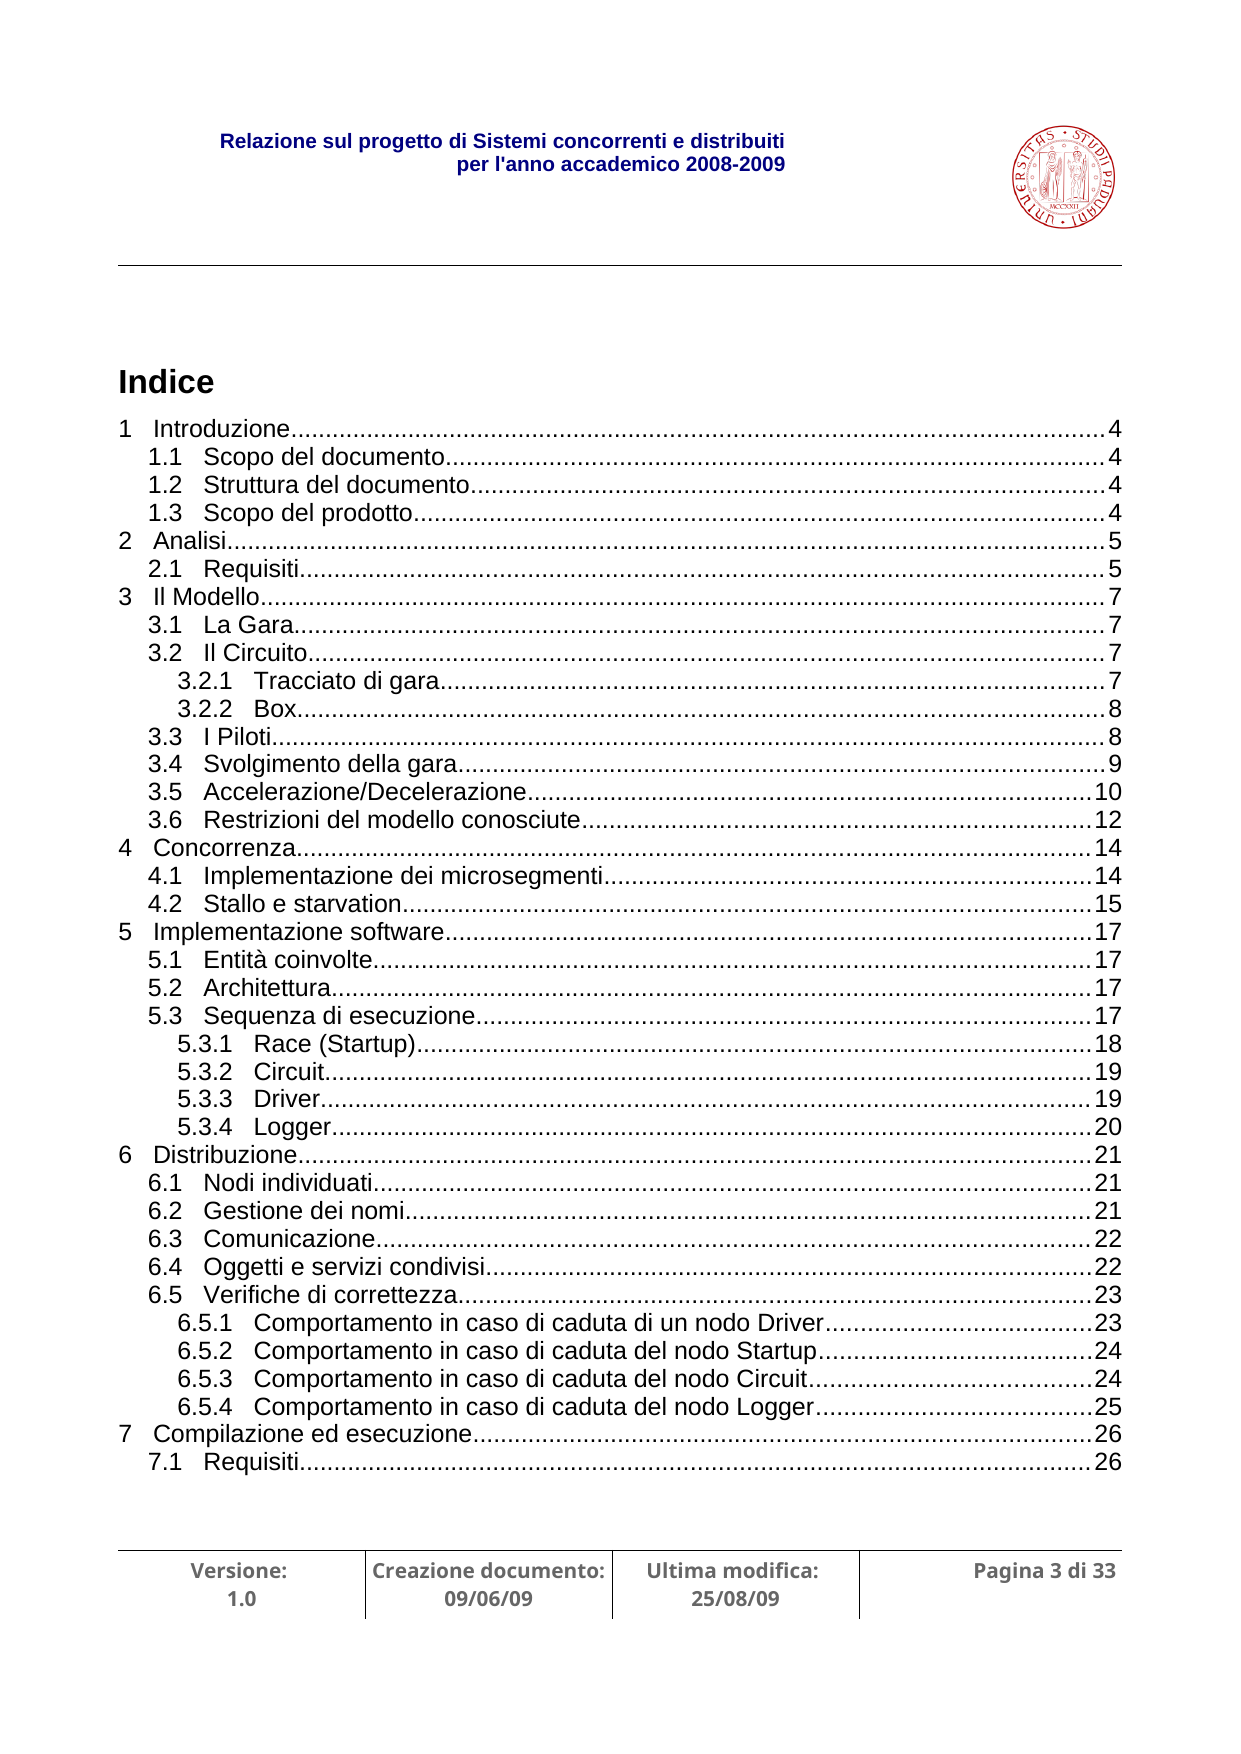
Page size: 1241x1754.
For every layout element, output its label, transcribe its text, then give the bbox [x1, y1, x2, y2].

text 5 Implementazione software 17 [118, 918, 1122, 946]
text 1 Introduzione 4 [118, 415, 1122, 443]
text 6 Distribuzione 21 [118, 1141, 1122, 1169]
text 5.1 Entità coinvolte 17 [148, 946, 1122, 974]
text 3.2 Il Circuito 7 [148, 639, 1122, 667]
text 3 Il Modello 7 [118, 583, 1122, 611]
text 6.5.1 Comportamento in caso di caduta di un nodo Driver 23 [177, 1309, 1122, 1337]
text 5.3.2 Circuit 19 [177, 1057, 1122, 1085]
text 7 Compilazione ed esecuzione 26 [118, 1420, 1122, 1448]
text 5.3 Sequenza di esecuzione 17 [148, 1002, 1122, 1029]
text 6.2 Gestione dei nomi 21 [148, 1197, 1122, 1225]
text 3.3 I Piloti 8 [148, 722, 1122, 750]
text 5.3.4 Logger 20 [177, 1113, 1122, 1141]
text 3.1 La Gara 7 [148, 611, 1122, 639]
text 6.5.4 Comportamento in caso di caduta del nodo Logger 25 [177, 1392, 1122, 1420]
text 3.2.1 Tracciato di gara 7 [177, 667, 1122, 694]
text 1.1 Scopo del documento 4 [148, 443, 1122, 471]
text 4.2 Stallo e starvation 15 [148, 890, 1122, 918]
text 3.5 Accelerazione/Decelerazione 10 [148, 778, 1122, 806]
text 4.1 Implementazione dei microsegmenti 14 [148, 862, 1122, 890]
text 3.2.2 Box 8 [177, 694, 1122, 722]
text 3.6 Restrizioni del modello conosciute 12 [148, 806, 1122, 834]
text 6.3 Comunicazione 22 [148, 1225, 1122, 1253]
text 1.3 Scopo del prodotto 4 [148, 499, 1122, 527]
text 6.5.2 Comportamento in caso di caduta del nodo Startup 24 [177, 1337, 1122, 1364]
text 6.5 Verifiche di correttezza 23 [148, 1281, 1122, 1309]
text 2 Analisi 5 [118, 527, 1122, 555]
text 6.4 Oggetti e servizi condivisi 22 [148, 1253, 1122, 1281]
text 1.2 Struttura del documento 4 [148, 471, 1122, 499]
text 7.1 Requisiti 26 [148, 1448, 1122, 1476]
text 2.1 Requisiti 5 [148, 555, 1122, 583]
text 6.5.3 Comportamento in caso di caduta del nodo Circuit 24 [177, 1364, 1122, 1392]
text 5.2 Architettura 17 [148, 974, 1122, 1002]
text 4 Concorrenza 14 [118, 834, 1122, 862]
picture [1010, 123, 1117, 231]
text 3.4 Svolgimento della gara 9 [148, 750, 1122, 778]
text 6.1 Nodi individuati 21 [148, 1169, 1122, 1197]
subtitle Indice [118, 363, 1122, 401]
text 5.3.1 Race (Startup) 18 [177, 1029, 1122, 1057]
text 5.3.3 Driver 19 [177, 1085, 1122, 1113]
